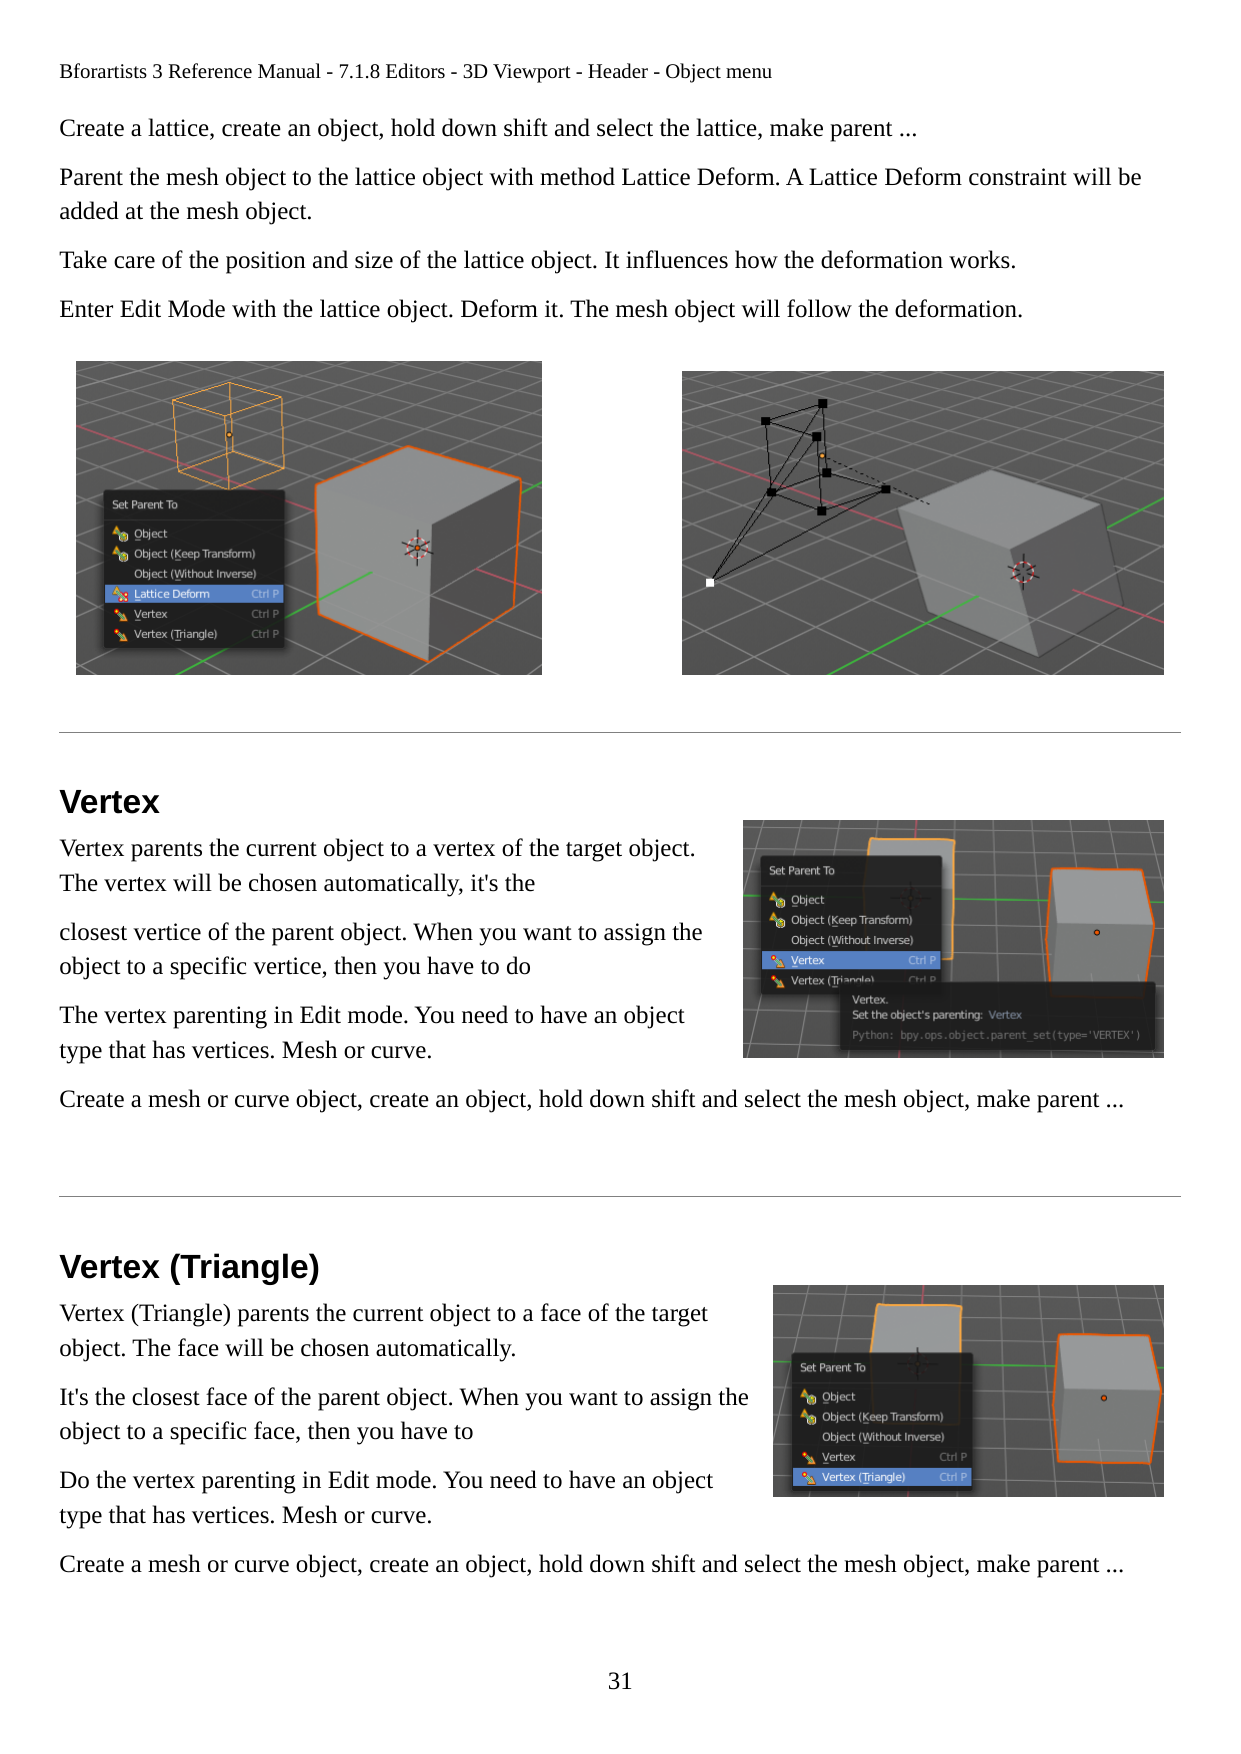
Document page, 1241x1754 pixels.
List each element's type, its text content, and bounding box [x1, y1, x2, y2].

picture [682, 371, 1164, 675]
text Take care of the position and size of the lattice object. It influences how the deformation works. [59, 245, 1181, 274]
subtitle Vertex [59, 782, 1181, 821]
text Parent the mesh object to the lattice object with method Lattice Deform. A Lattice Deform constraint will be added at the mesh object. [59, 162, 1181, 225]
text Vertex parents the current object to a vertex of the target object. The vertex will be chosen automatically, it's the [59, 833, 743, 896]
text Vertex (Triangle) parents the current object to a face of the target object. The face will be chosen automatically. [59, 1298, 773, 1361]
text Create a mesh or curve object, create an object, hold down shift and select the mesh object, make parent ... [59, 1084, 1181, 1113]
text closest vertice of the parent object. When you want to assign the object to a specific vertice, then you have to do [59, 917, 743, 980]
text It's the closest face of the parent object. When you want to assign the object to a specific face, then you have to [59, 1382, 773, 1445]
text Do the vertex parenting in Edit mode. You need to have an object type that has vertices. Mesh or curve. [59, 1465, 1181, 1528]
subtitle Vertex (Triangle) [59, 1247, 1181, 1286]
picture [76, 361, 542, 675]
text Create a mesh or curve object, create an object, hold down shift and select the mesh object, make parent ... [59, 1549, 1181, 1577]
text The vertex parenting in Edit mode. You need to have an object type that has vertices. Mesh or curve. [59, 1000, 1181, 1063]
text Enter Edit Mode with the lattice object. Deform it. The mesh object will follow the deformation. [59, 294, 1181, 323]
picture [743, 820, 1164, 1058]
picture [773, 1285, 1164, 1497]
text Create a lattice, create an object, hold down shift and select the lattice, make parent ... [59, 113, 1181, 141]
